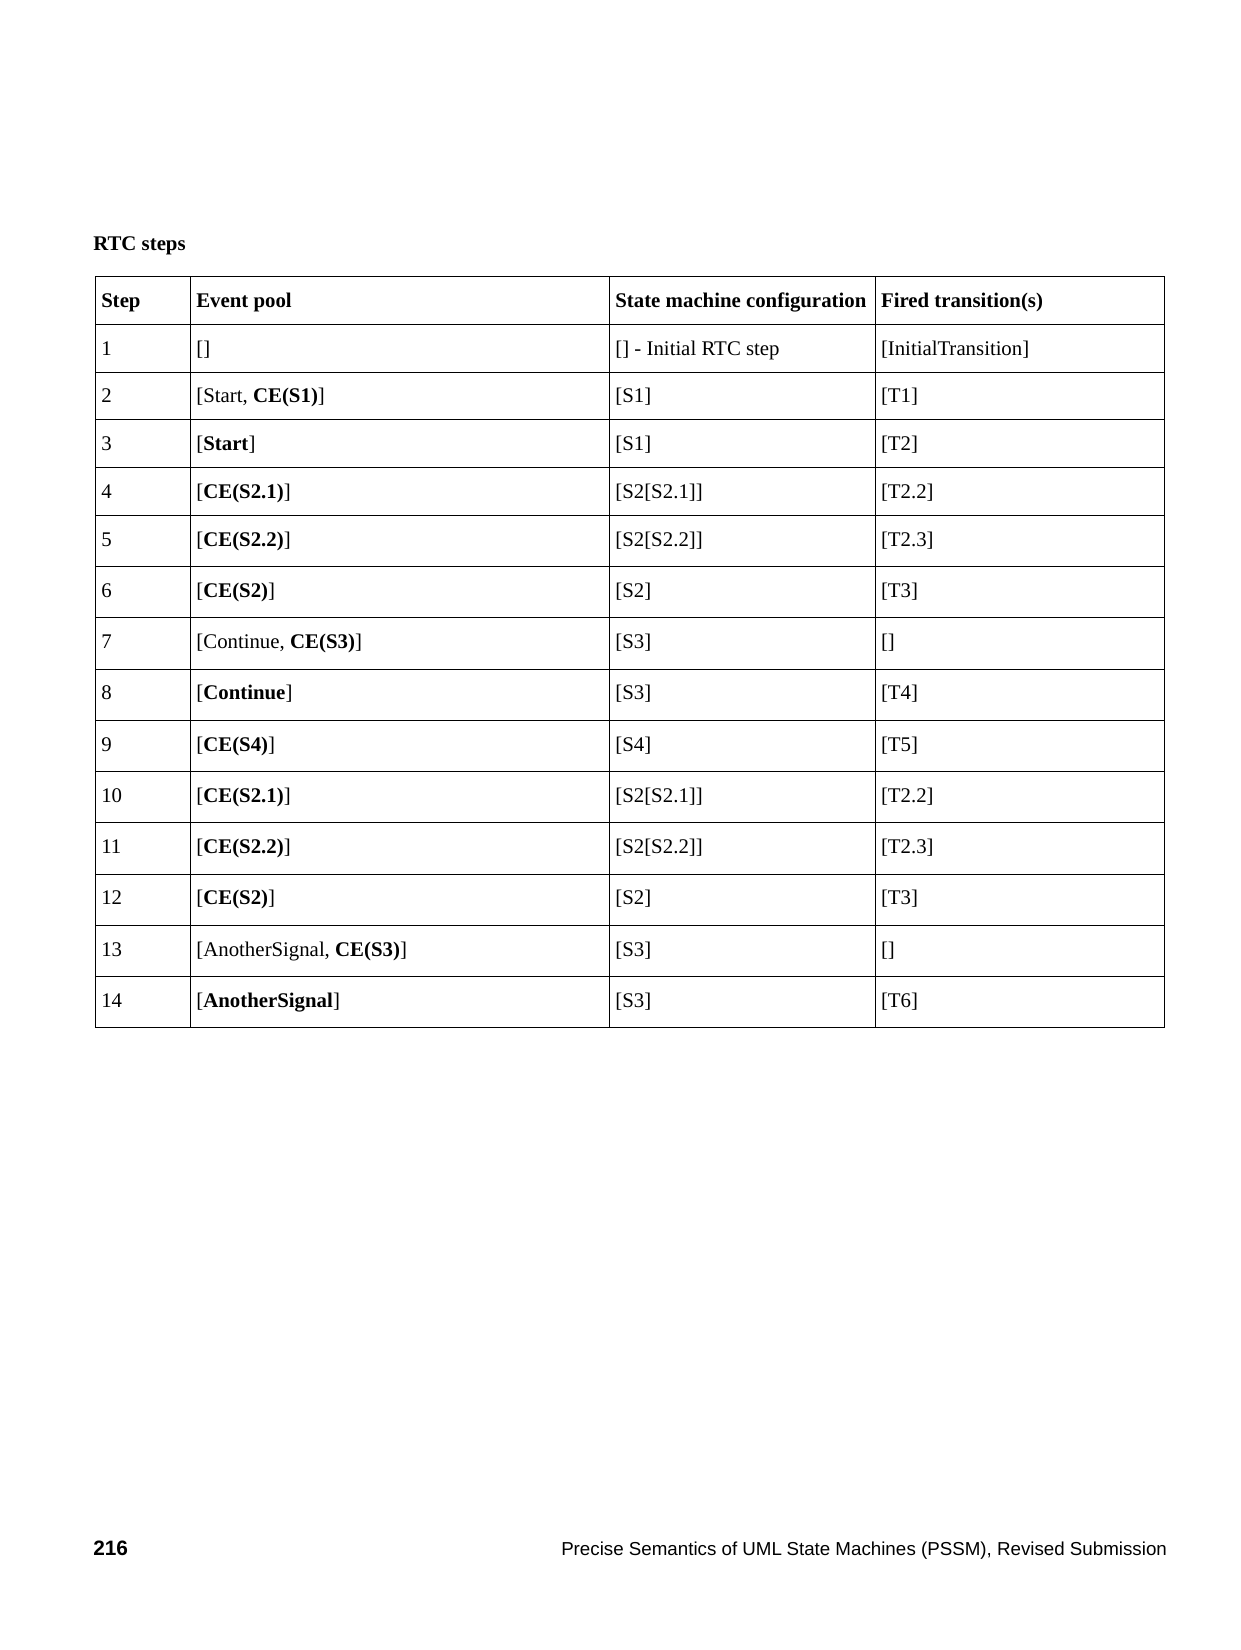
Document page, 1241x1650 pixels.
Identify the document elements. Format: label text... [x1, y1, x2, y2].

table_cell [Continue] [191, 670, 609, 720]
table_cell [S2[S2.2]] [610, 516, 875, 566]
table_cell [T5] [876, 721, 1164, 771]
table_cell 10 [96, 772, 190, 822]
table_cell [S3] [610, 977, 875, 1027]
table_cell [] [876, 618, 1164, 668]
table_cell [S3] [610, 670, 875, 720]
table_cell [T4] [876, 670, 1164, 720]
table_cell 14 [96, 977, 190, 1027]
table_cell 2 [96, 373, 190, 419]
table_cell [CE(S2.2)] [191, 823, 609, 873]
table_cell [] [191, 325, 609, 372]
table_cell [S3] [610, 926, 875, 976]
table_cell 4 [96, 468, 190, 515]
table_header Fired transition(s) [876, 277, 1164, 324]
table_cell 7 [96, 618, 190, 668]
table_cell [Start] [191, 420, 609, 467]
table_cell 13 [96, 926, 190, 976]
text RTC steps [93, 231, 1164, 255]
table_cell [S2] [610, 875, 875, 925]
table_cell [CE(S4)] [191, 721, 609, 771]
table_cell 11 [96, 823, 190, 873]
table_cell [S1] [610, 420, 875, 467]
table_cell 1 [96, 325, 190, 372]
table_cell [InitialTransition] [876, 325, 1164, 372]
table_cell [S3] [610, 618, 875, 668]
table_cell [S2] [610, 567, 875, 617]
table_cell [T2.2] [876, 772, 1164, 822]
table_cell [CE(S2.1)] [191, 468, 609, 515]
table_header Event pool [191, 277, 609, 324]
table_cell [T2.3] [876, 516, 1164, 566]
table_cell [CE(S2)] [191, 567, 609, 617]
table_cell 9 [96, 721, 190, 771]
table_cell [T2] [876, 420, 1164, 467]
table_cell 12 [96, 875, 190, 925]
table_cell [S2[S2.2]] [610, 823, 875, 873]
table_cell [Continue, CE(S3)] [191, 618, 609, 668]
table_cell 3 [96, 420, 190, 467]
table_cell [CE(S2.1)] [191, 772, 609, 822]
table_cell 5 [96, 516, 190, 566]
table_cell [] [876, 926, 1164, 976]
table_cell [T3] [876, 567, 1164, 617]
table_cell [T1] [876, 373, 1164, 419]
table_cell [S2[S2.1]] [610, 468, 875, 515]
table_cell 6 [96, 567, 190, 617]
table_header State machine configuration [610, 277, 875, 324]
table_cell [CE(S2.2)] [191, 516, 609, 566]
table_cell [S4] [610, 721, 875, 771]
table_cell [] - Initial RTC step [610, 325, 875, 372]
table_cell [T3] [876, 875, 1164, 925]
table_cell [T6] [876, 977, 1164, 1027]
table_cell [AnotherSignal, CE(S3)] [191, 926, 609, 976]
table_cell [S2[S2.1]] [610, 772, 875, 822]
table_cell [T2.3] [876, 823, 1164, 873]
table_cell 8 [96, 670, 190, 720]
table_cell [T2.2] [876, 468, 1164, 515]
table_cell [Start, CE(S1)] [191, 373, 609, 419]
table_header Step [96, 277, 190, 324]
table_cell [S1] [610, 373, 875, 419]
table_cell [AnotherSignal] [191, 977, 609, 1027]
table_cell [CE(S2)] [191, 875, 609, 925]
